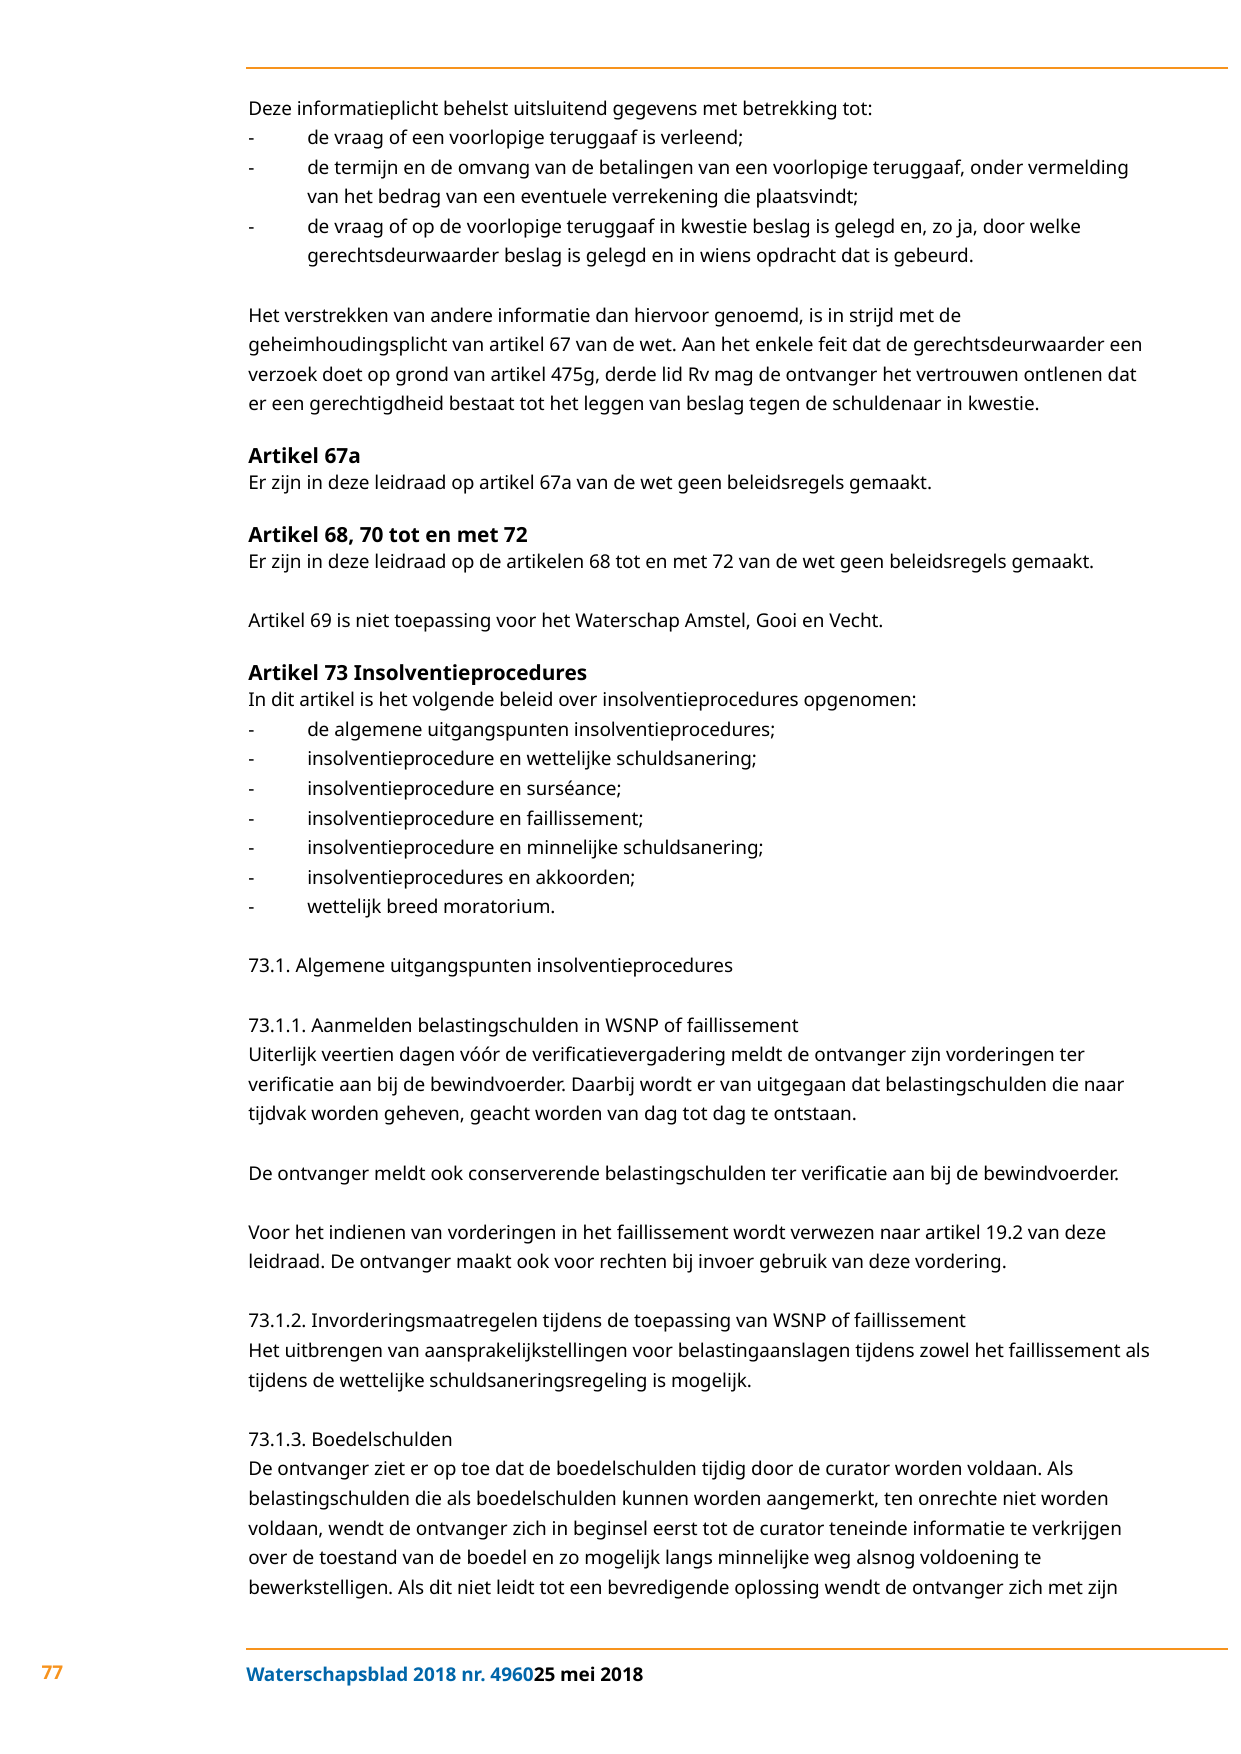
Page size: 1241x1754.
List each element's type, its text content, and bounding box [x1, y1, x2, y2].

list wettelijk breed moratorium. [248, 893, 1152, 919]
list insolventieprocedure en surséance; [248, 775, 1152, 801]
list insolventieprocedure en faillissement; [248, 805, 1152, 830]
text 73.1.3. Boedelschulden [248, 1426, 1152, 1452]
text De ontvanger ziet er op toe dat de boedelschulden tijdig door de curator worden voldaan. Als belastingschulden die als boedelschulden kunnen worden aangemerkt, ten onrechte niet worden voldaan, wendt de ontvanger zich in beginsel eerst tot de curator teneinde informatie te verkrijgen over de toestand van de boedel en zo mogelijk langs minnelijke weg alsnog voldoening te bewerkstelligen. Als dit niet leidt tot een bevredigende oplossing wendt de ontvanger zich met zijn [248, 1456, 1152, 1599]
text Uiterlijk veertien dagen vóór de verificatievergadering meldt de ontvanger zijn vorderingen ter verificatie aan bij de bewindvoerder. Daarbij wordt er van uitgegaan dat belastingschulden die naar tijdvak worden geheven, geacht worden van dag tot dag te ontstaan. [248, 1041, 1152, 1126]
text In dit artikel is het volgende beleid over insolventieprocedures opgenomen: [248, 686, 1152, 712]
text Het uitbrengen van aansprakelijkstellingen voor belastingaanslagen tijdens zowel het faillissement als tijdens de wettelijke schuldsaneringsregeling is mogelijk. [248, 1337, 1152, 1392]
text Voor het indienen van vorderingen in het faillissement wordt verwezen naar artikel 19.2 van deze leidraad. De ontvanger maakt ook voor rechten bij invoer gebruik van deze vordering. [248, 1219, 1152, 1274]
list insolventieprocedures en akkoorden; [248, 864, 1152, 889]
text Er zijn in deze leidraad op de artikelen 68 tot en met 72 van de wet geen beleidsregels gemaakt. [248, 548, 1152, 574]
list de vraag of op de voorlopige teruggaaf in kwestie beslag is gelegd en, zo ja, door welke gerechtsdeurwaarder beslag is gelegd en in wiens opdracht dat is gebeurd. [248, 213, 1152, 268]
text Er zijn in deze leidraad op artikel 67a van de wet geen beleidsregels gemaakt. [248, 469, 1152, 495]
text Artikel 69 is niet toepassing voor het Waterschap Amstel, Gooi en Vecht. [248, 607, 1152, 633]
list insolventieprocedure en minnelijke schuldsanering; [248, 834, 1152, 860]
list de algemene uitgangspunten insolventieprocedures; [248, 716, 1152, 742]
text Artikel 68, 70 tot en met 72 [248, 520, 1152, 548]
text Het verstrekken van andere informatie dan hiervoor genoemd, is in strijd met de geheimhoudingsplicht van artikel 67 van de wet. Aan het enkele feit dat de gerechtsdeurwaarder een verzoek doet op grond van artikel 475g, derde lid Rv mag de ontvanger het vertrouwen ontlenen dat er een gerechtigdheid bestaat tot het leggen van beslag tegen de schuldenaar in kwestie. [248, 302, 1152, 416]
text Artikel 73 Insolventieprocedures [248, 658, 1152, 686]
text De ontvanger meldt ook conserverende belastingschulden ter verificatie aan bij de bewindvoerder. [248, 1160, 1152, 1185]
picture [41, 47, 231, 172]
text Artikel 67a [248, 441, 1152, 469]
text 73.1.2. Invorderingsmaatregelen tijdens de toepassing van WSNP of faillissement [248, 1308, 1152, 1333]
list de termijn en de omvang van de betalingen van een voorlopige teruggaaf, onder vermelding van het bedrag van een eventuele verrekening die plaatsvindt; [248, 154, 1152, 209]
text Deze informatieplicht behelst uitsluitend gegevens met betrekking tot: [248, 95, 1152, 121]
text 73.1.1. Aanmelden belastingschulden in WSNP of faillissement [248, 1012, 1152, 1037]
text 73.1. Algemene uitgangspunten insolventieprocedures [248, 953, 1152, 978]
list de vraag of een voorlopige teruggaaf is verleend; [248, 124, 1152, 150]
list insolventieprocedure en wettelijke schuldsanering; [248, 746, 1152, 771]
